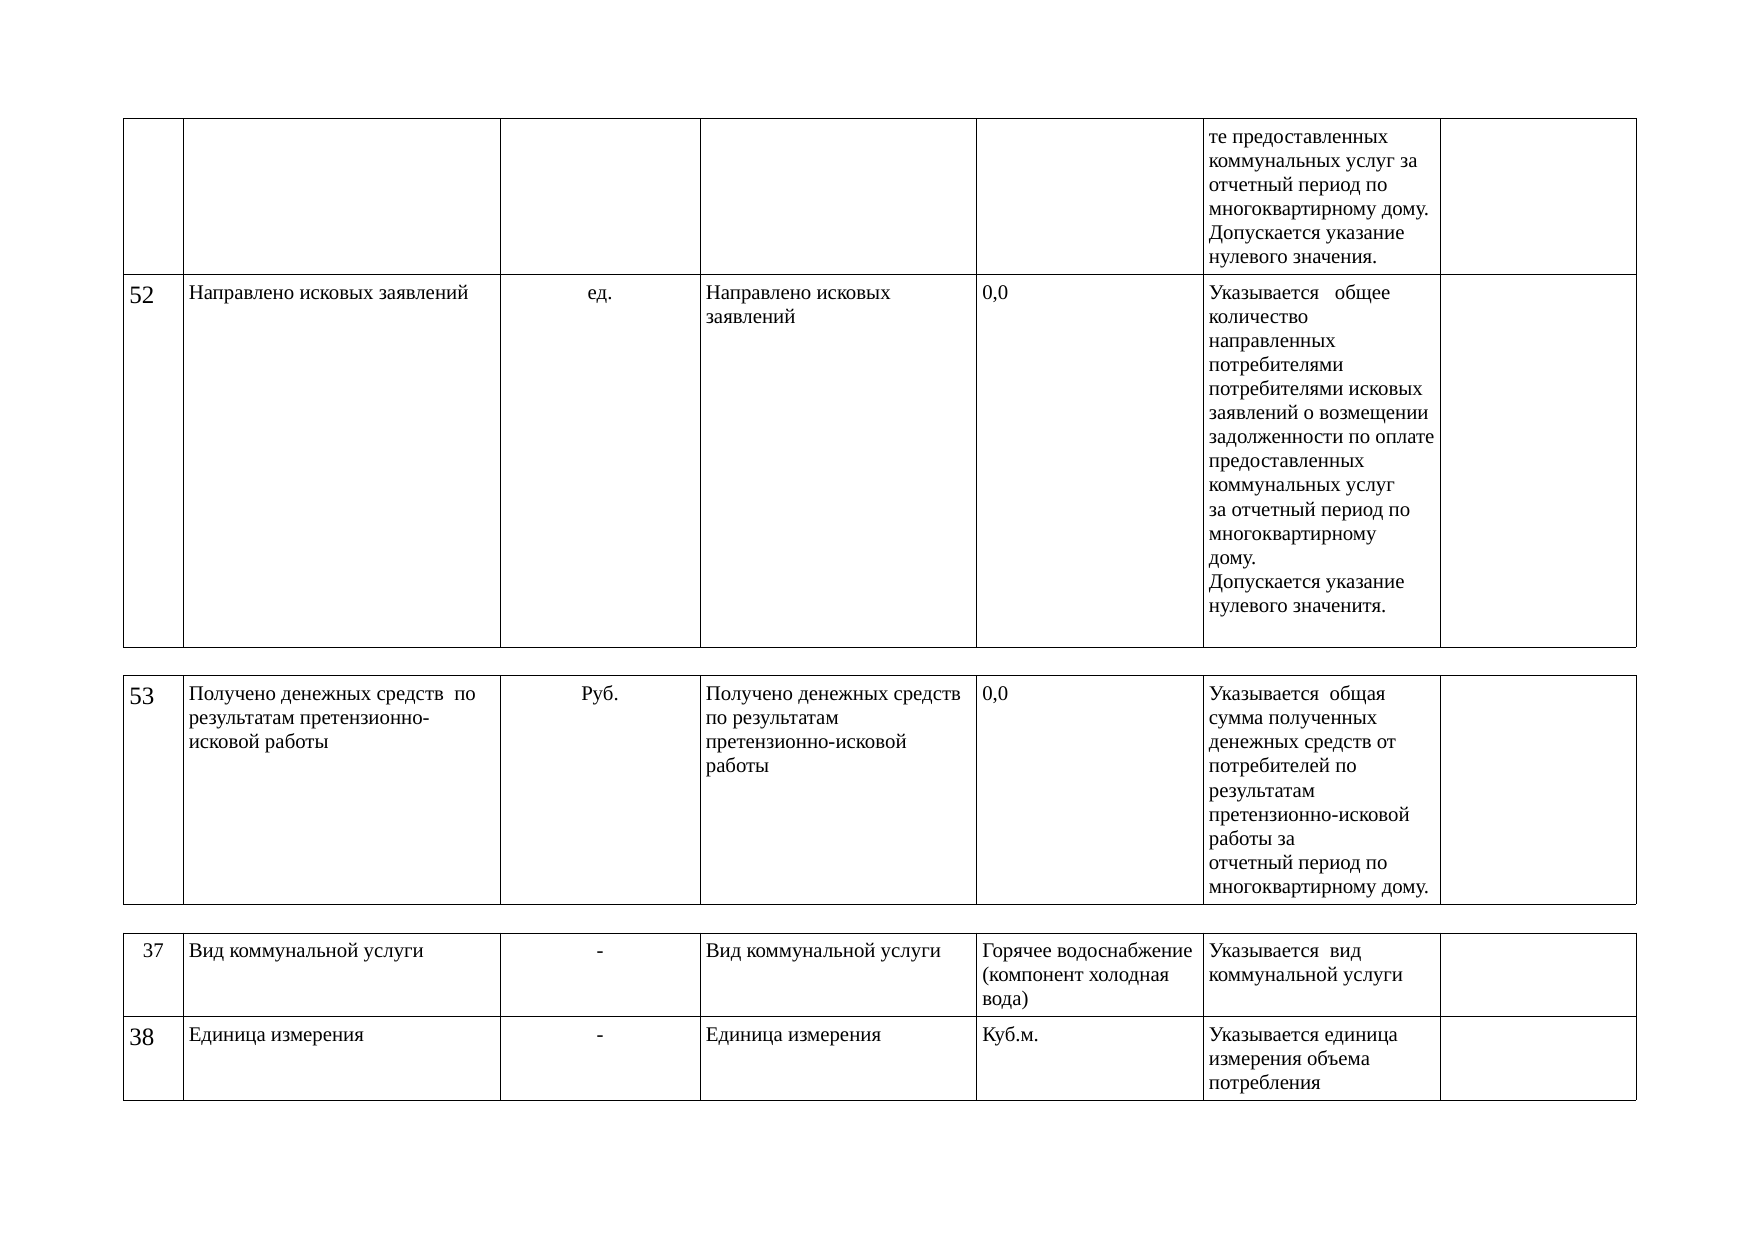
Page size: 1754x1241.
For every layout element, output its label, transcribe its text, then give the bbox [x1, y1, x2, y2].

table_header 37 [124, 934, 183, 1016]
table_cell Единица измерения [701, 1017, 976, 1100]
table_cell 38 [124, 1017, 183, 1100]
table_header Указывается общая сумма полученных денежных средств от потребителей по результатам претензионно-исковой работы за отчетный период по многоквартирному дому. [1204, 676, 1440, 903]
table_header Указывается вид коммунальной услуги [1204, 934, 1440, 1016]
table_header 0,0 [977, 676, 1203, 903]
table_header Горячее водоснабжение (компонент холодная вода) [977, 934, 1203, 1016]
table_header 53 [124, 676, 183, 903]
table_cell 52 [124, 275, 183, 647]
table_cell Указывается общее количество направленных потребителями потребителями исковых заявлений о возмещении задолженности по оплате предоставленных коммунальных услуг за отчетный период по многоквартирному дому. Допускается указание нулевого значенитя. [1204, 275, 1440, 647]
table_header - [501, 934, 700, 1016]
table_cell Направлено исковых заявлений [701, 275, 976, 647]
table_header Получено денежных средств по результатам претензионно-исковой работы [701, 676, 976, 903]
table_cell Единица измерения [184, 1017, 500, 1100]
table_header [124, 119, 183, 274]
table_cell Указывается единица измерения объема потребления [1204, 1017, 1440, 1100]
table_header [1441, 119, 1636, 274]
table_cell ед. [501, 275, 700, 647]
table_header [1441, 676, 1636, 903]
table_cell - [501, 1017, 700, 1100]
table_cell [1441, 275, 1636, 647]
table_header [184, 119, 500, 274]
table_header Руб. [501, 676, 700, 903]
table_header те предоставленных коммунальных услуг за отчетный период по многоквартирному дому. Допускается указание нулевого значения. [1204, 119, 1440, 274]
table_cell Куб.м. [977, 1017, 1203, 1100]
table_header [501, 119, 700, 274]
table_cell Направлено исковых заявлений [184, 275, 500, 647]
table_cell [1441, 1017, 1636, 1100]
table_header Вид коммунальной услуги [701, 934, 976, 1016]
table_header [977, 119, 1203, 274]
table_header [701, 119, 976, 274]
table_header Вид коммунальной услуги [184, 934, 500, 1016]
table_cell 0,0 [977, 275, 1203, 647]
table_header [1441, 934, 1636, 1016]
table_header Получено денежных средств по результатам претензионно- исковой работы [184, 676, 500, 903]
